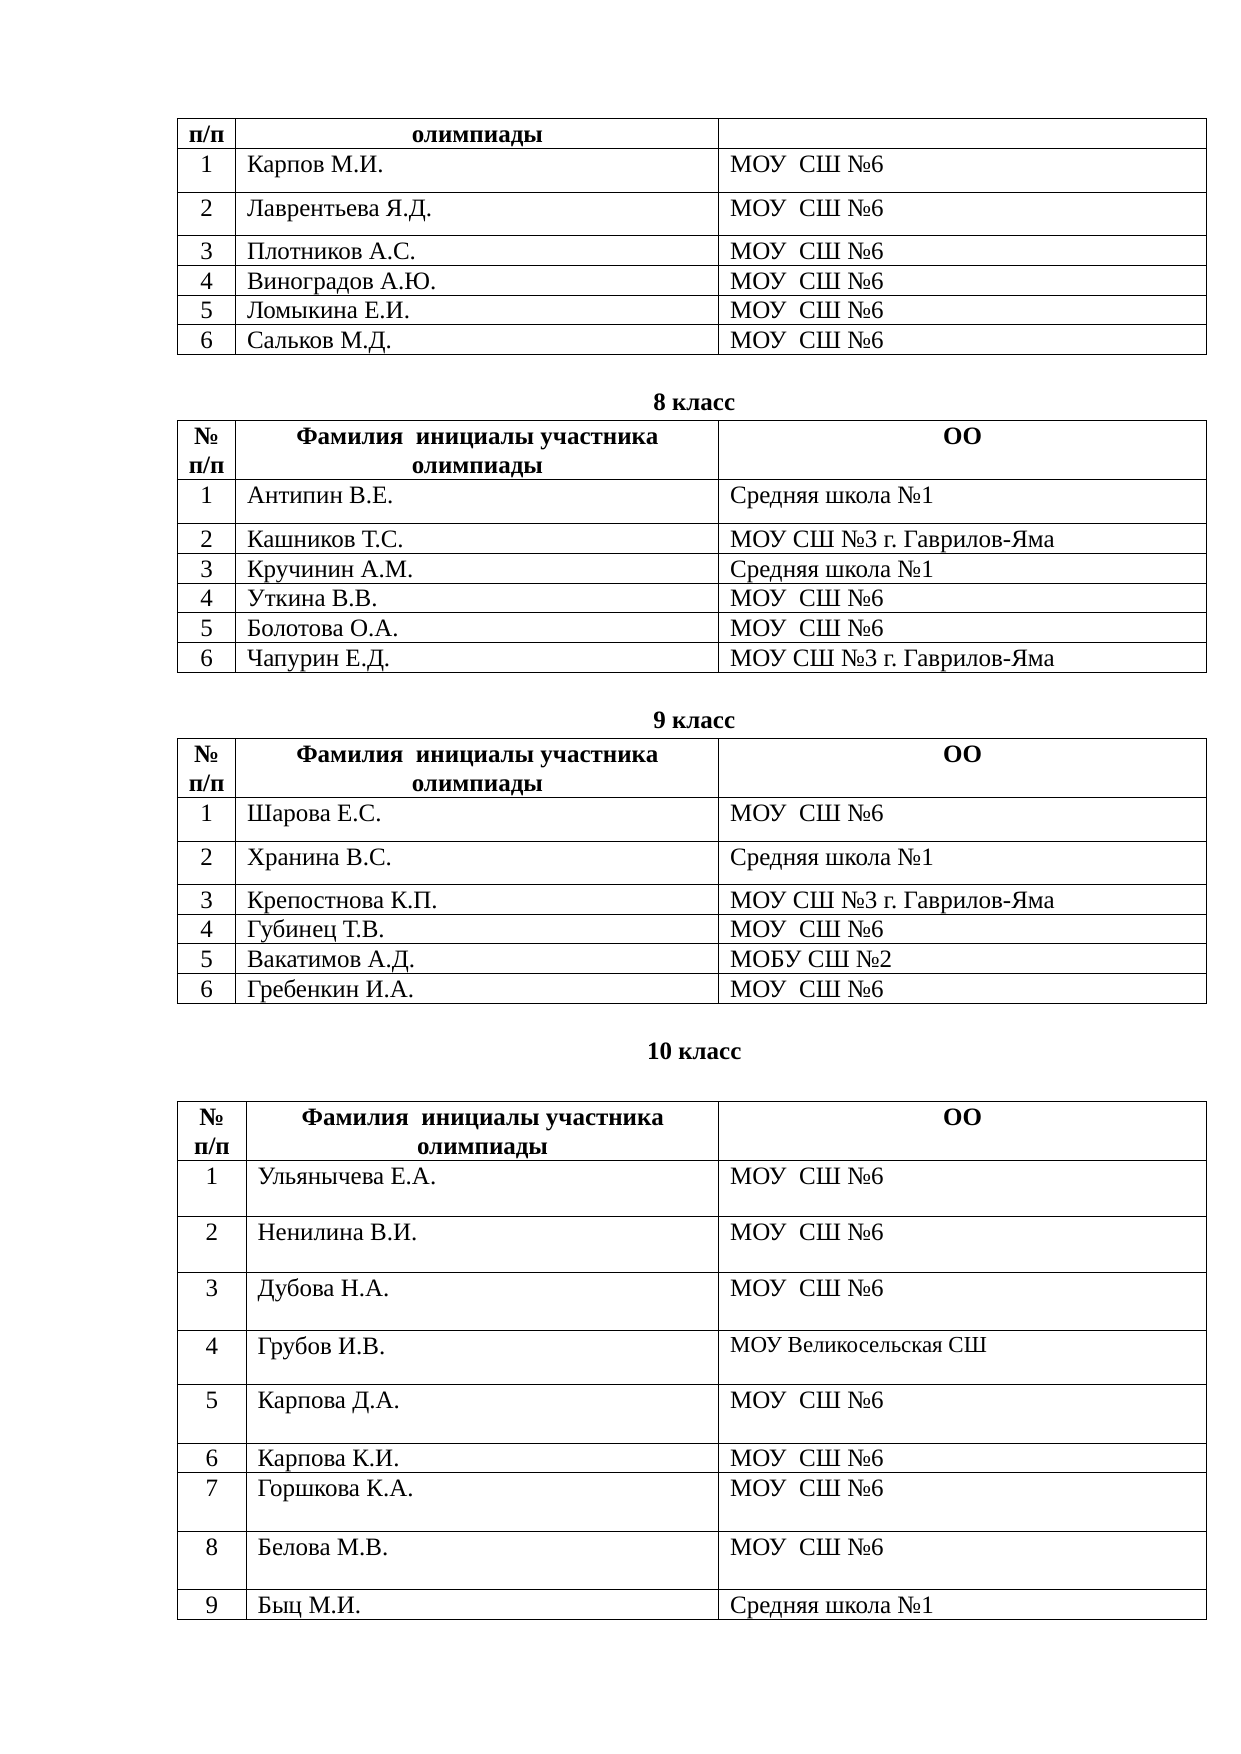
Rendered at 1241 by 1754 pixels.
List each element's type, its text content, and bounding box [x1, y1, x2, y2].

table_cell Кручинин А.М. [236, 554, 718, 582]
table_cell 6 [178, 643, 235, 672]
table_cell Грубов И.В. [247, 1331, 718, 1384]
table_cell Средняя школа №1 [719, 842, 1206, 884]
table_cell 4 [178, 584, 235, 612]
table_cell 5 [178, 1385, 246, 1442]
table_header № п/п [178, 739, 235, 797]
table_cell 2 [178, 193, 235, 235]
table_cell МОУ СШ №6 [719, 798, 1206, 841]
table_cell 3 [178, 1273, 246, 1330]
table_cell 1 [178, 1161, 246, 1216]
table_cell МОУ СШ №6 [719, 193, 1206, 235]
table_cell 5 [178, 944, 235, 973]
table_cell 6 [178, 1444, 246, 1472]
table_cell Кашников Т.С. [236, 524, 718, 553]
table_header ОО [719, 421, 1206, 479]
table_cell МОУ СШ №6 [719, 325, 1206, 354]
table_cell МОУ СШ №6 [719, 1532, 1206, 1589]
table_cell Ульянычева Е.А. [247, 1161, 718, 1216]
table_cell 3 [178, 885, 235, 913]
table_cell 2 [178, 524, 235, 553]
table_cell Дубова Н.А. [247, 1273, 718, 1330]
table_cell 7 [178, 1473, 246, 1531]
table_cell Лаврентьева Я.Д. [236, 193, 718, 235]
table_cell Уткина В.В. [236, 584, 718, 612]
table_cell 4 [178, 266, 235, 294]
table_cell МОУ СШ №6 [719, 584, 1206, 612]
table_cell 9 [178, 1590, 246, 1619]
table_cell 2 [178, 842, 235, 884]
table_cell Губинец Т.В. [236, 915, 718, 943]
table_cell МОУ СШ №6 [719, 974, 1206, 1003]
table_cell Карпова К.И. [247, 1444, 718, 1472]
table_cell Виноградов А.Ю. [236, 266, 718, 294]
table_cell МОУ СШ №6 [719, 613, 1206, 642]
table_header [719, 119, 1206, 148]
table_cell Вакатимов А.Д. [236, 944, 718, 973]
table_cell 2 [178, 1217, 246, 1272]
table_cell МОУ СШ №6 [719, 149, 1206, 192]
table_cell МОУ СШ №6 [719, 1444, 1206, 1472]
table_cell Белова М.В. [247, 1532, 718, 1589]
table_cell 1 [178, 149, 235, 192]
table_cell Средняя школа №1 [719, 480, 1206, 523]
table_cell МОУ СШ №3 г. Гаврилов-Яма [719, 885, 1206, 913]
table_cell Чапурин Е.Д. [236, 643, 718, 672]
table_header ОО [719, 739, 1206, 797]
table_cell Сальков М.Д. [236, 325, 718, 354]
table_cell МОБУ СШ №2 [719, 944, 1206, 973]
table_cell МОУ СШ №3 г. Гаврилов-Яма [719, 643, 1206, 672]
table_cell МОУ СШ №6 [719, 236, 1206, 265]
table_header олимпиады [236, 119, 718, 148]
table_cell 6 [178, 974, 235, 1003]
table_cell Плотников А.С. [236, 236, 718, 265]
table_cell 6 [178, 325, 235, 354]
table_cell МОУ СШ №6 [719, 1385, 1206, 1442]
table_cell 3 [178, 554, 235, 582]
table_cell 5 [178, 296, 235, 324]
table_header Фамилия инициалы участника олимпиады [236, 421, 718, 479]
table_cell Антипин В.Е. [236, 480, 718, 523]
text 8 класс [236, 387, 1152, 416]
table_cell 4 [178, 1331, 246, 1384]
table_cell 3 [178, 236, 235, 265]
table_header Фамилия инициалы участника олимпиады [236, 739, 718, 797]
table_cell МОУ СШ №6 [719, 1473, 1206, 1531]
table_cell МОУ СШ №3 г. Гаврилов-Яма [719, 524, 1206, 553]
table_cell 5 [178, 613, 235, 642]
table_cell Карпов М.И. [236, 149, 718, 192]
table_cell Болотова О.А. [236, 613, 718, 642]
table_header № п/п [178, 1102, 246, 1160]
table_cell Хранина В.С. [236, 842, 718, 884]
table_cell 1 [178, 798, 235, 841]
table_cell МОУ СШ №6 [719, 1161, 1206, 1216]
table_cell 1 [178, 480, 235, 523]
table_cell Гребенкин И.А. [236, 974, 718, 1003]
table_cell МОУ Великосельская СШ [719, 1331, 1206, 1384]
table_cell Средняя школа №1 [719, 1590, 1206, 1619]
table_cell МОУ СШ №6 [719, 266, 1206, 294]
table_header ОО [719, 1102, 1206, 1160]
text 9 класс [236, 705, 1152, 734]
table_cell Горшкова К.А. [247, 1473, 718, 1531]
table_cell 8 [178, 1532, 246, 1589]
text 10 класс [236, 1036, 1152, 1065]
table_cell Крепостнова К.П. [236, 885, 718, 913]
table_header п/п [178, 119, 235, 148]
table_cell Ненилина В.И. [247, 1217, 718, 1272]
table_header № п/п [178, 421, 235, 479]
table_cell Шарова Е.С. [236, 798, 718, 841]
table_cell МОУ СШ №6 [719, 1273, 1206, 1330]
table_cell Быц М.И. [247, 1590, 718, 1619]
table_cell 4 [178, 915, 235, 943]
table_cell Карпова Д.А. [247, 1385, 718, 1442]
table_header Фамилия инициалы участника олимпиады [247, 1102, 718, 1160]
table_cell МОУ СШ №6 [719, 1217, 1206, 1272]
table_cell Средняя школа №1 [719, 554, 1206, 582]
table_cell МОУ СШ №6 [719, 296, 1206, 324]
table_cell Ломыкина Е.И. [236, 296, 718, 324]
table_cell МОУ СШ №6 [719, 915, 1206, 943]
